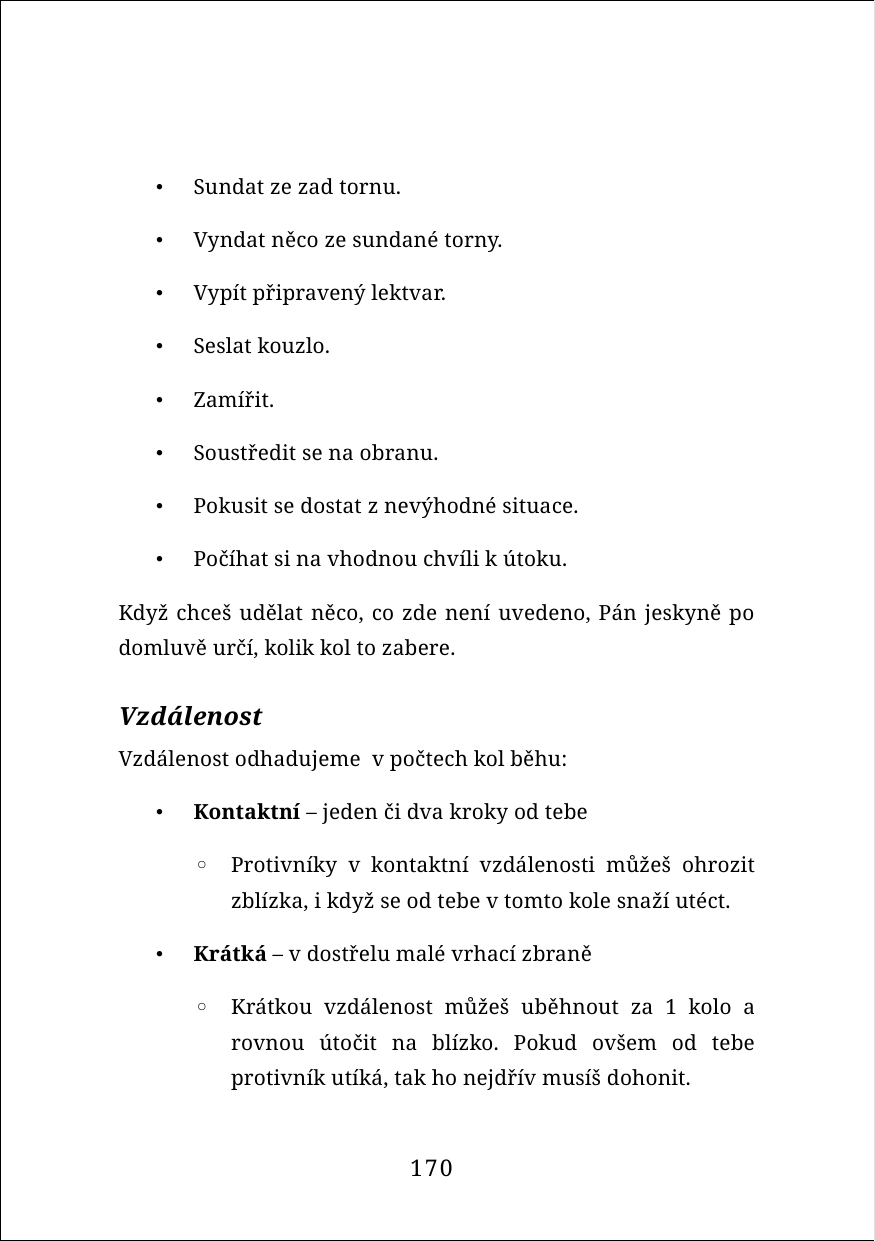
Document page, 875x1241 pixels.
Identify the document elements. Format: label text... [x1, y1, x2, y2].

list Zamířit. [156, 385, 756, 413]
list Počíhat si na vhodnou chvíli k útoku. [156, 544, 756, 573]
list Krátká – v dostřelu malé vrhací zbraně [156, 939, 756, 968]
list Krátkou vzdálenost můžeš uběhnout za 1 kolo a rovnou útočit na blízko. Pokud ovšem od tebe protivník utíká, tak ho nejdřív musíš dohonit. [193, 992, 756, 1092]
list Soustředit se na obranu. [156, 438, 756, 466]
text Vzdálenost odhadujeme v počtech kol běhu: [118, 744, 756, 772]
list Kontaktní – jeden či dva kroky od tebe [156, 797, 756, 826]
list Protivníky v kontaktní vzdálenosti můžeš ohrozit zblízka, i když se od tebe v tomto kole snaží utéct. [193, 850, 756, 914]
subtitle Vzdálenost [118, 698, 756, 732]
list Seslat kouzlo. [156, 331, 756, 360]
list Vypít připravený lektvar. [156, 278, 756, 307]
list Pokusit se dostat z nevýhodné situace. [156, 491, 756, 519]
list Sundat ze zad tornu. [156, 172, 756, 200]
text Když chceš udělat něco, co zde není uvedeno, Pán jeskyně po domluvě určí, kolik kol to zabere. [118, 598, 756, 662]
list Vyndat něco ze sundané torny. [156, 225, 756, 253]
